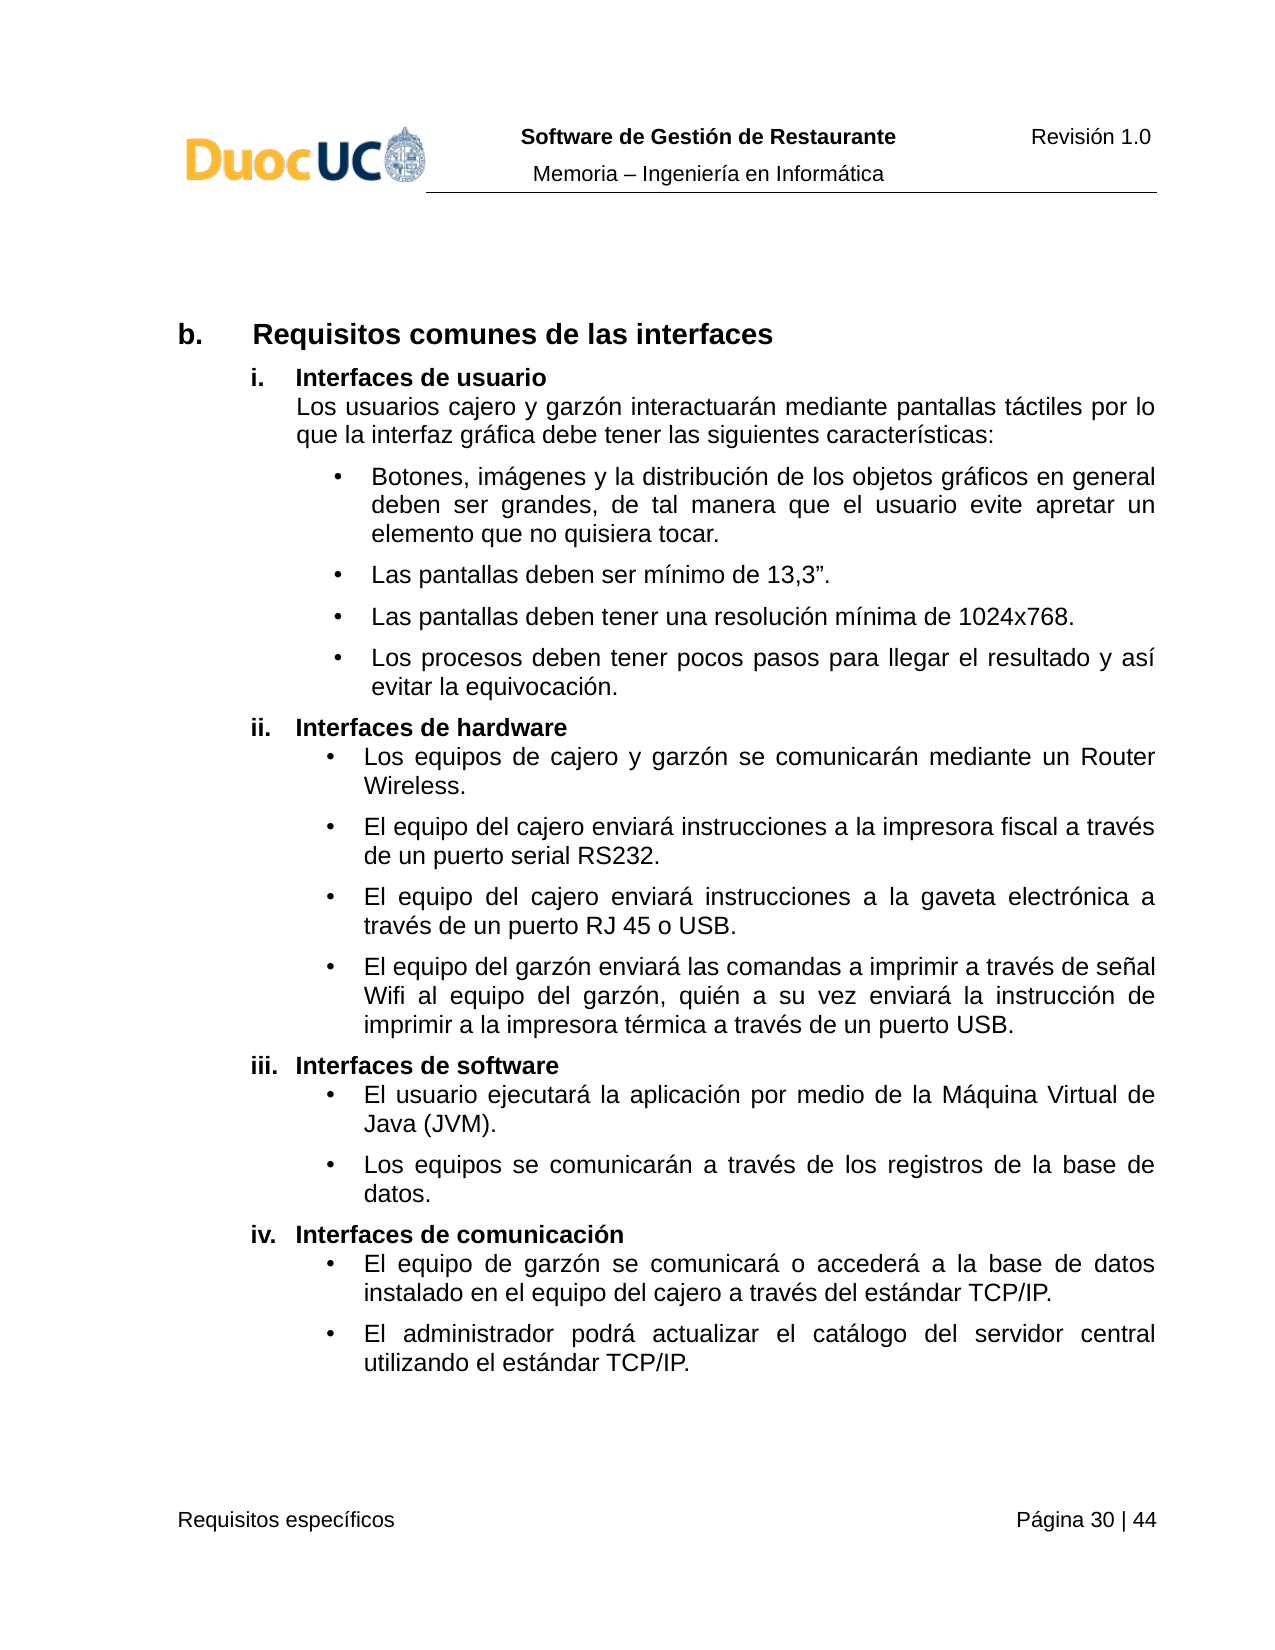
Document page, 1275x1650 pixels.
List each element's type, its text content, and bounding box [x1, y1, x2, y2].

list Botones, imágenes y la distribución de los objetos gráficos en general deben ser grandes, de tal manera que el usuario evite apretar un elemento que no quisiera tocar. [334, 462, 1157, 548]
text Los usuarios cajero y garzón interactuarán mediante pantallas táctiles por lo que la interfaz gráfica debe tener las siguientes características: [296, 392, 1157, 449]
list El usuario ejecutará la aplicación por medio de la Máquina Virtual de Java (JVM). [326, 1080, 1157, 1137]
list Los equipos de cajero y garzón se comunicarán mediante un Router Wireless. [326, 742, 1157, 799]
subtitle Requisitos comunes de las interfaces [177, 317, 1157, 350]
list Las pantallas deben ser mínimo de 13,3”. [334, 560, 1157, 589]
subtitle Interfaces de comunicación [250, 1220, 1157, 1249]
picture [182, 123, 426, 187]
list El equipo del cajero enviará instrucciones a la gaveta electrónica a través de un puerto RJ 45 o USB. [326, 882, 1157, 940]
subtitle Interfaces de hardware [250, 713, 1157, 742]
list Los procesos deben tener pocos pasos para llegar el resultado y así evitar la equivocación. [334, 643, 1157, 701]
list El equipo del garzón enviará las comandas a imprimir a través de señal Wifi al equipo del garzón, quién a su vez enviará la instrucción de imprimir a la impresora térmica a través de un puerto USB. [326, 952, 1157, 1039]
list Los equipos se comunicarán a través de los registros de la base de datos. [326, 1150, 1157, 1208]
list Las pantallas deben tener una resolución mínima de 1024x768. [334, 602, 1157, 631]
subtitle Interfaces de usuario [250, 363, 1157, 392]
list El administrador podrá actualizar el catálogo del servidor central utilizando el estándar TCP/IP. [326, 1319, 1157, 1377]
list El equipo de garzón se comunicará o accederá a la base de datos instalado en el equipo del cajero a través del estándar TCP/IP. [326, 1249, 1157, 1306]
subtitle Interfaces de software [250, 1051, 1157, 1080]
list El equipo del cajero enviará instrucciones a la impresora fiscal a través de un puerto serial RS232. [326, 812, 1157, 870]
